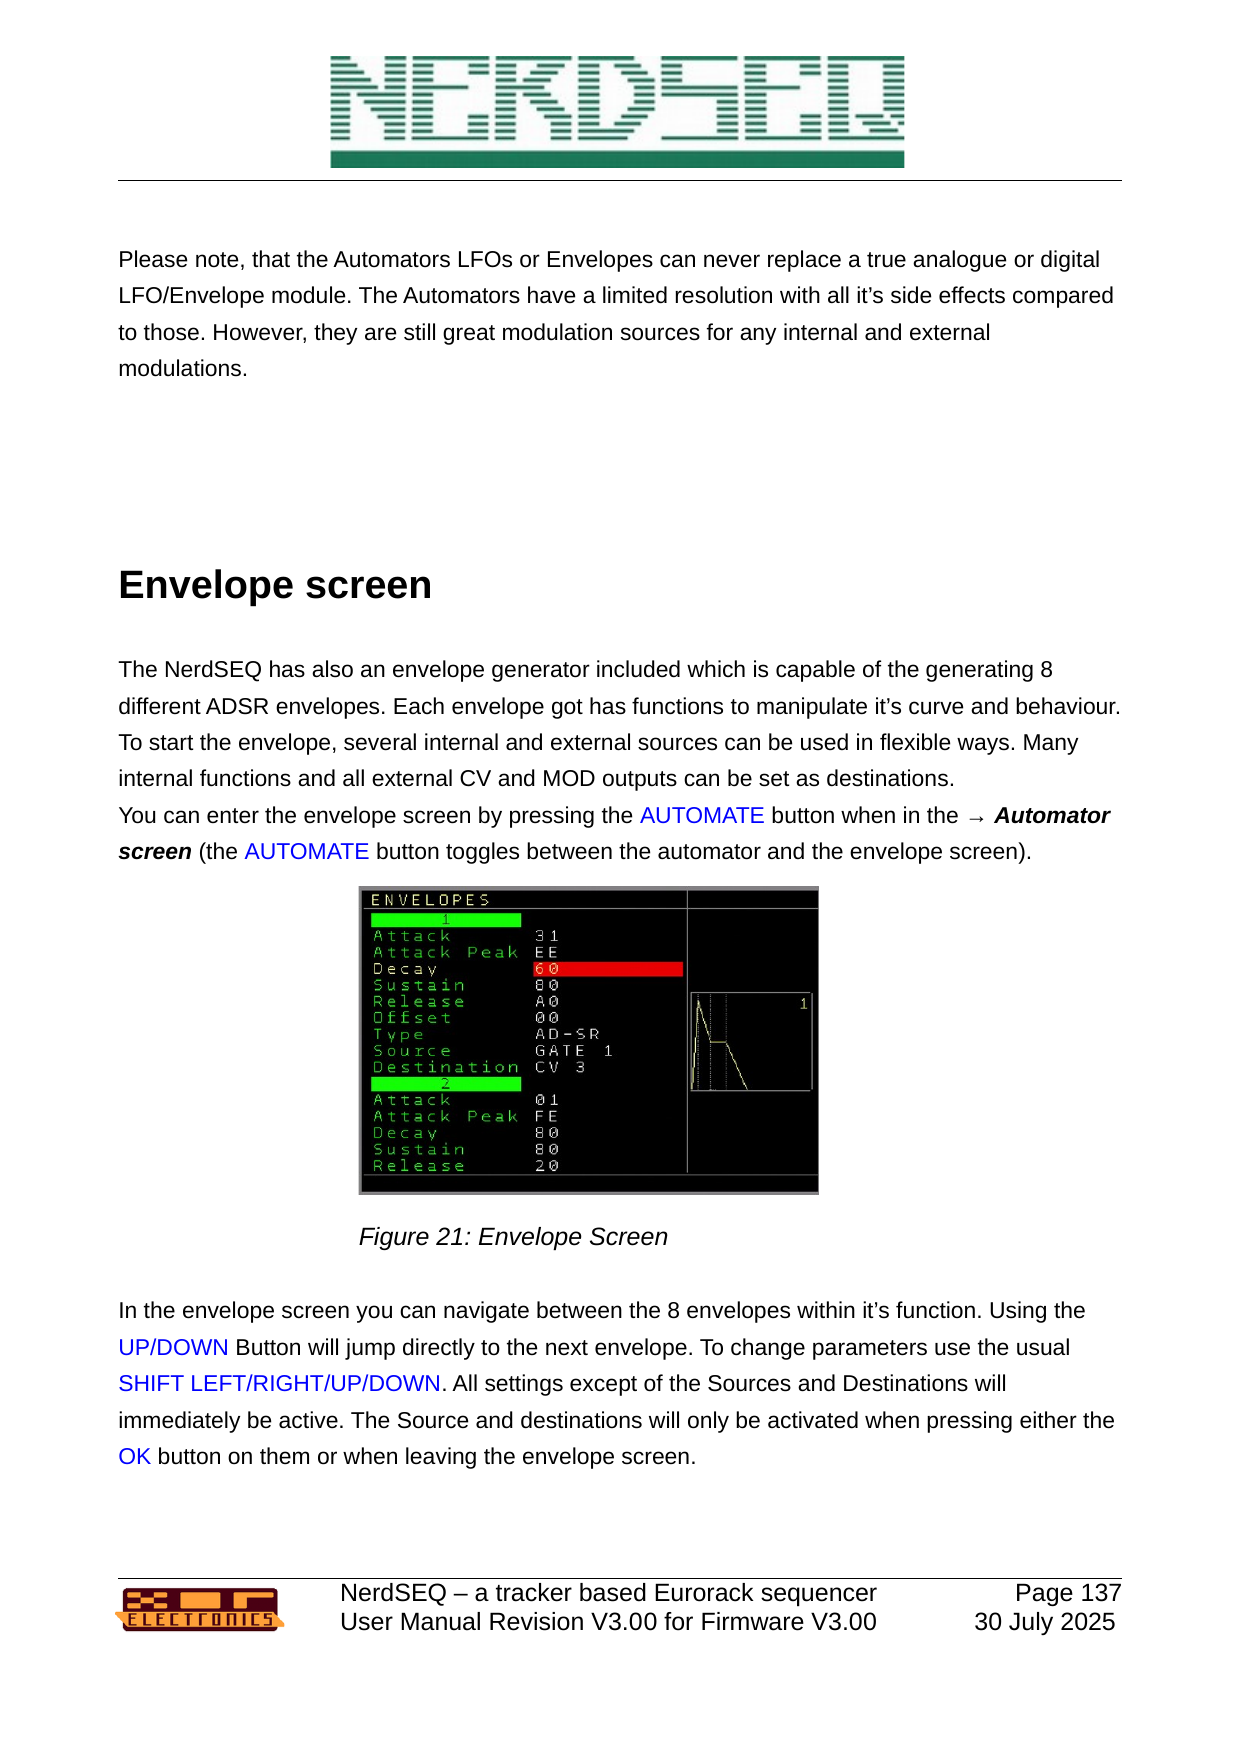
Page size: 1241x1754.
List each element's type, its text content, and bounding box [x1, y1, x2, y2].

text The NerdSEQ has also an envelope generator included which is capable of the generating 8 different ADSR envelopes. Each envelope got has functions to manipulate it’s curve and behaviour. To start the envelope, several internal and external sources can be used in flexible ways. Many internal functions and all external CV and MOD outputs can be set as destinations. [118, 656, 1122, 792]
text Please note, that the Automators LFOs or Envelopes can never replace a true analogue or digital LFO/Envelope module. The Automators have a limited resolution with all it’s side effects compared to those. However, they are still great modulation sources for any internal and external modulations. [118, 246, 1122, 381]
text You can enter the envelope screen by pressing the AUTOMATE button when in the → Automator screen (the AUTOMATE button toggles between the automator and the envelope screen). [118, 802, 1122, 864]
picture [330, 56, 905, 168]
picture [358, 886, 819, 1195]
picture [115, 1584, 285, 1634]
text In the envelope screen you can navigate between the 8 envelopes within it’s function. Using the UP/DOWN Button will jump directly to the next envelope. To change parameters use the usual SHIFT LEFT/RIGHT/UP/DOWN. All settings except of the Sources and Destinations will immediately be active. The Source and destinations will only be activated when pressing either the OK button on them or when leaving the envelope screen. [118, 1297, 1122, 1469]
text Figure 21: Envelope Screen [358, 1195, 882, 1251]
subtitle Envelope screen [118, 562, 1122, 607]
